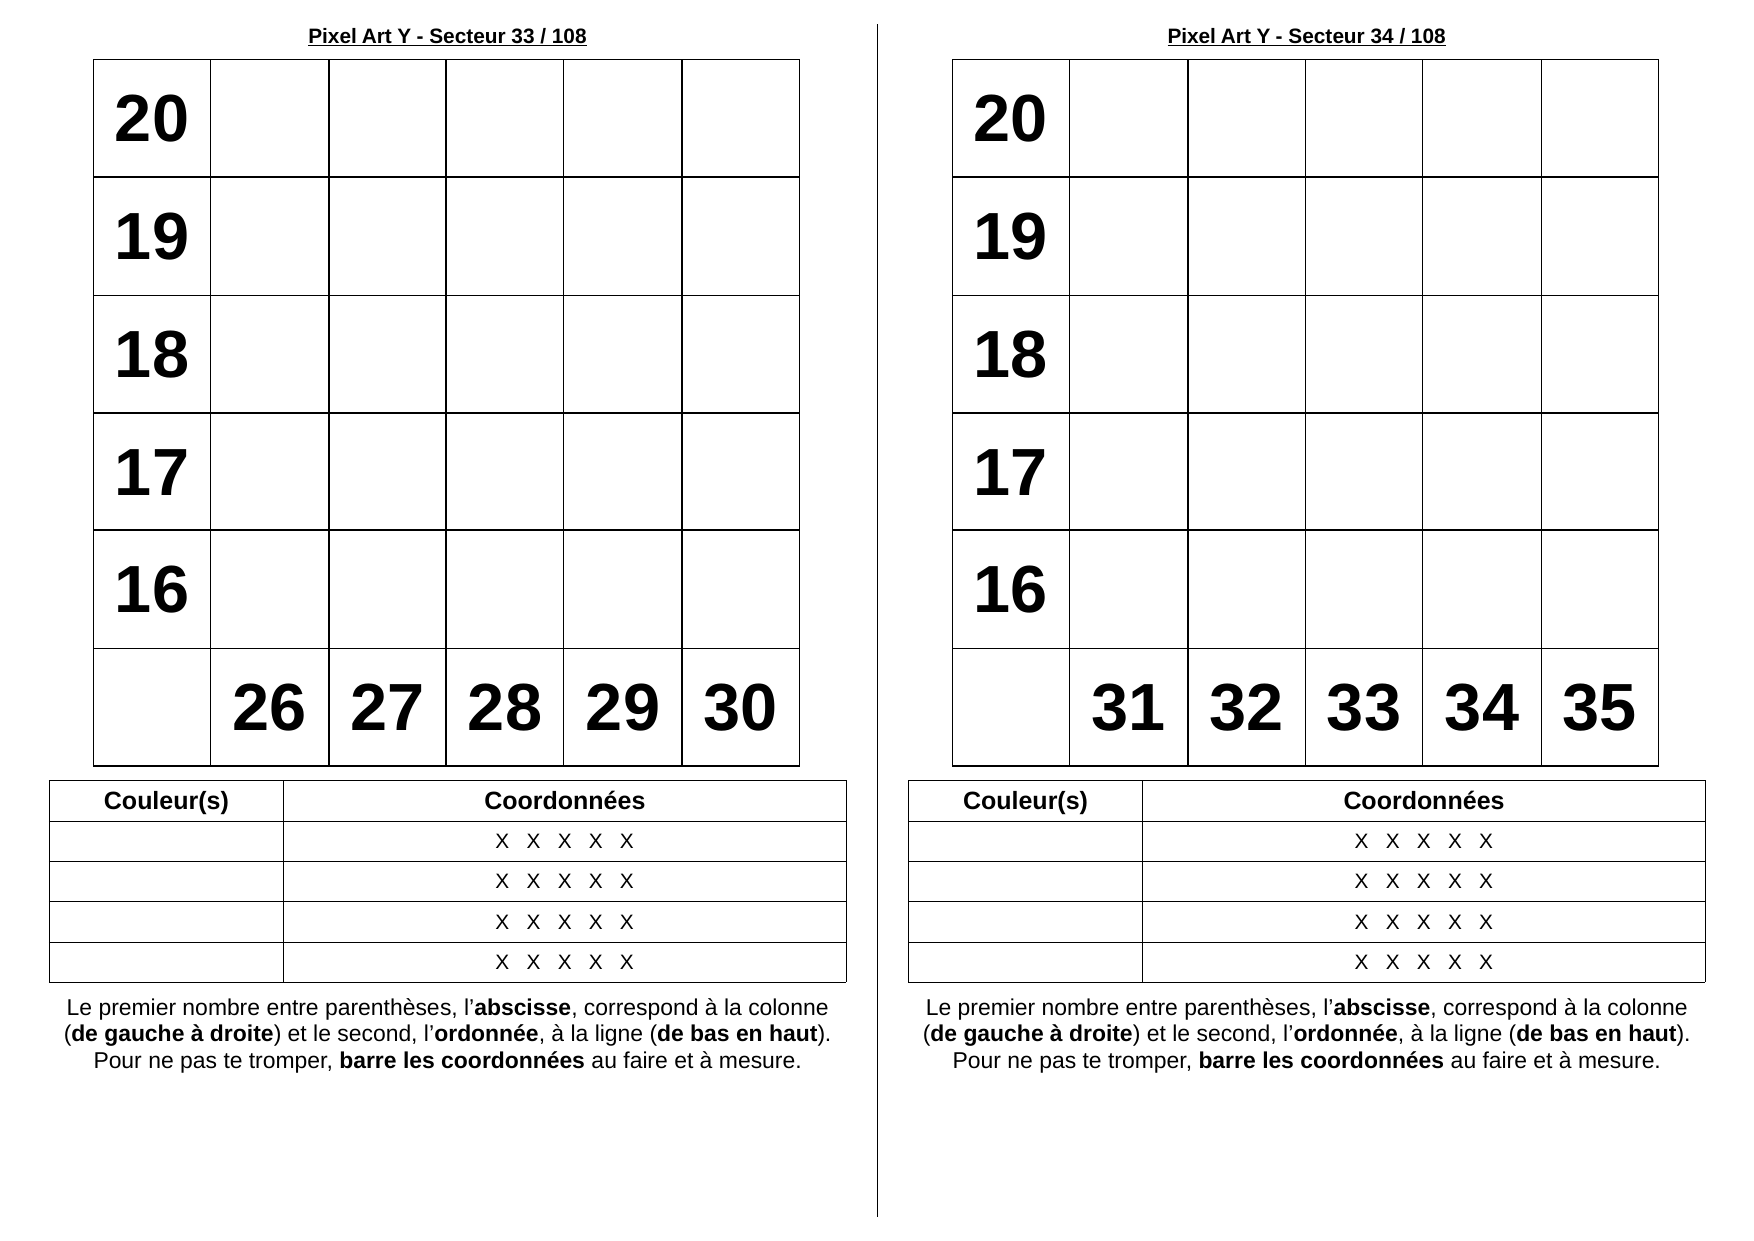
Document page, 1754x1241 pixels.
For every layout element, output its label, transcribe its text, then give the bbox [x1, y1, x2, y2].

table_cell X X X X X [284, 943, 846, 982]
table_cell [50, 902, 283, 942]
table_header Coordonnées [1143, 781, 1705, 821]
table_cell X X X X X [284, 902, 846, 942]
table_header Coordonnées [284, 781, 846, 821]
table_cell X X X X X [284, 822, 846, 861]
table_cell X X X X X [1143, 943, 1705, 982]
text Pixel Art Y - Secteur 34 / 108 [883, 24, 1730, 48]
text Pour ne pas te tromper, barre les coordonnées au faire et à mesure. [24, 1047, 871, 1073]
table_cell X X X X X [284, 862, 846, 901]
text (de gauche à droite) et le second, l’ordonnée, à la ligne (de bas en haut). [24, 1020, 871, 1047]
text Pour ne pas te tromper, barre les coordonnées au faire et à mesure. [883, 1047, 1730, 1073]
table_cell X X X X X [1143, 902, 1705, 942]
table_cell [50, 862, 283, 901]
text Le premier nombre entre parenthèses, l’abscisse, correspond à la colonne [883, 994, 1730, 1020]
text Pixel Art Y - Secteur 33 / 108 [24, 24, 871, 48]
table_header Couleur(s) [50, 781, 283, 821]
table_cell [909, 902, 1142, 942]
table_cell [50, 943, 283, 982]
table_cell [909, 943, 1142, 982]
table_header Couleur(s) [909, 781, 1142, 821]
table_cell [50, 822, 283, 861]
table_cell X X X X X [1143, 822, 1705, 861]
table_cell [909, 862, 1142, 901]
text (de gauche à droite) et le second, l’ordonnée, à la ligne (de bas en haut). [883, 1020, 1730, 1047]
text Le premier nombre entre parenthèses, l’abscisse, correspond à la colonne [24, 994, 871, 1020]
table_cell [909, 822, 1142, 861]
table_cell X X X X X [1143, 862, 1705, 901]
